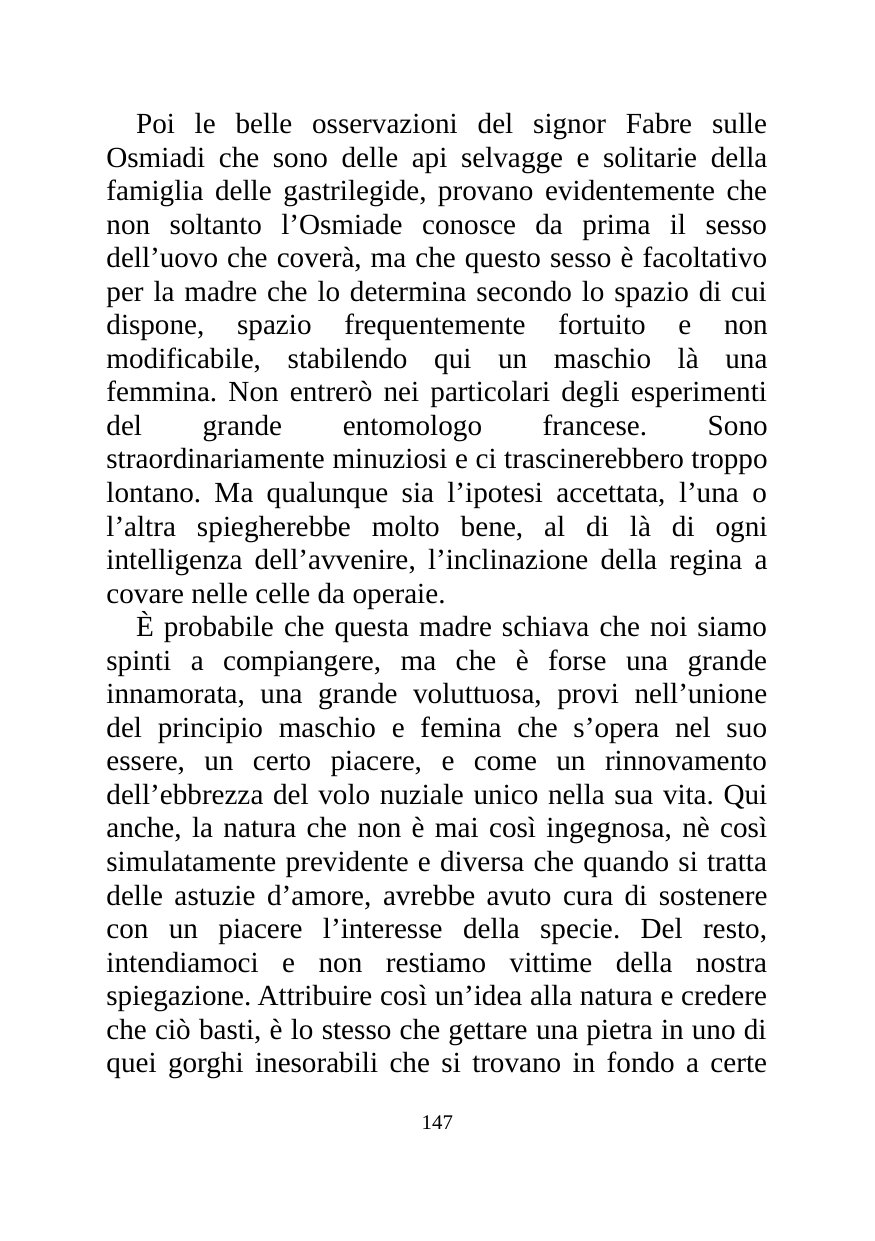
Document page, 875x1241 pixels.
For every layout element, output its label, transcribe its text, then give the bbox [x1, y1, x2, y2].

text Poi le belle osservazioni del signor Fabre sulle Osmiadi che sono delle api selvagge e solitarie della famiglia delle gastrilegide, provano evidentemente che non soltanto l’Osmiade conosce da prima il sesso dell’uovo che coverà, ma che questo sesso è facoltativo per la madre che lo determina secondo lo spazio di cui dispone, spazio frequentemente fortuito e non modificabile, stabilendo qui un maschio là una femmina. Non entrerò nei particolari degli esperimenti del grande entomologo francese. Sono straordinariamente minuziosi e ci trascinerebbero troppo lontano. Ma qualunque sia l’ipotesi accettata, l’una o l’altra spiegherebbe molto bene, al di là di ogni intelligenza dell’avvenire, l’inclinazione della regina a covare nelle celle da operaie. [106, 106, 768, 609]
text È probabile che questa madre schiava che noi siamo spinti a compiangere, ma che è forse una grande innamorata, una grande voluttuosa, provi nell’unione del principio maschio e femina che s’opera nel suo essere, un certo piacere, e come un rinnovamento dell’ebbrezza del volo nuziale unico nella sua vita. Qui anche, la natura che non è mai così ingegnosa, nè così simulatamente previdente e diversa che quando si tratta delle astuzie d’amore, avrebbe avuto cura di sostenere con un piacere l’interesse della specie. Del resto, intendiamoci e non restiamo vittime della nostra spiegazione. Attribuire così un’idea alla natura e credere che ciò basti, è lo stesso che gettare una pietra in uno di quei gorghi inesorabili che si trovano in fondo a certe [106, 609, 768, 1079]
